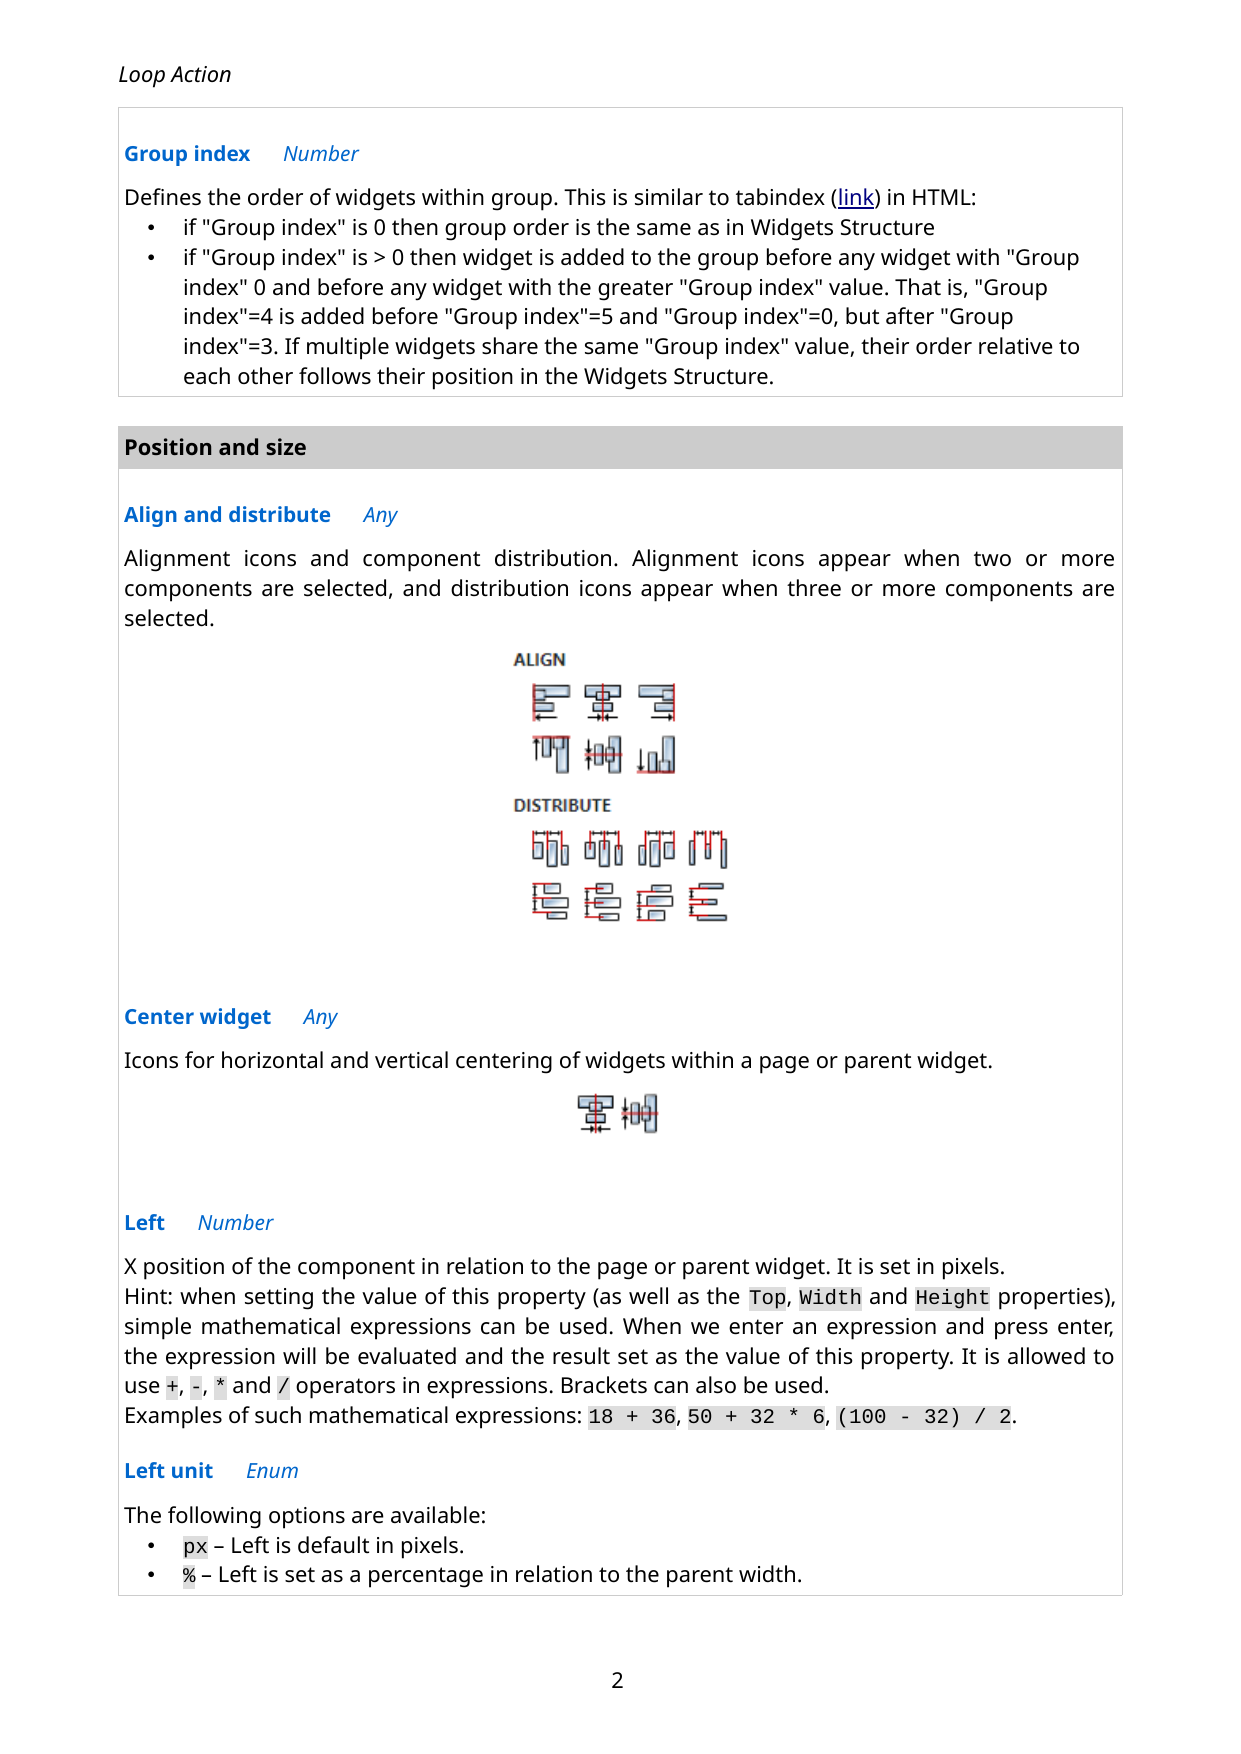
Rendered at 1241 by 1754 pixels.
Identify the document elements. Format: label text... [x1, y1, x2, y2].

table_cell Group index Number Defines the order of widgets within group. This is similar to tabindex (link) in HTML: if "Group index" is 0 then group order is the same as in Widgets Structure if "Group index" is > 0 then widget is added to the group before any widget with "Group index" 0 and before any widget with the greater "Group index" value. That is, "Group index"=4 is added before "Group index"=5 and "Group index"=0, but after "Group index"=3. If multiple widgets share the same "Group index" value, their order relative to each other follows their position in the Widgets Structure. [119, 108, 1122, 396]
table_header Position and size [119, 427, 1122, 468]
table_cell Center widget Any Icons for horizontal and vertical centering of widgets within a page or parent widget. Left Number X position of the component in relation to the page or parent widget. It is set in pixels. Hint: when setting the value of this property (as well as the Top, Width and Height properties), simple mathematical expressions can be used. When we enter an expression and press enter, the expression will be evaluated and the result set as the value of this property. It is allowed to use +, -, * and / operators in expressions. Brackets can also be used. Examples of such mathematical expressions: 18 + 36, 50 + 32 * 6, (100 - 32) / 2. Left unit Enum The following options are available: px – Left is default in pixels. % – Left is set as a percentage in relation to the parent width. [119, 645, 1122, 1595]
picture [490, 644, 750, 934]
table_cell Align and distribute Any Alignment icons and component distribution. Alignment icons appear when two or more components are selected, and distribution icons appear when three or more components are selected. [119, 469, 1122, 644]
picture [572, 1086, 668, 1140]
